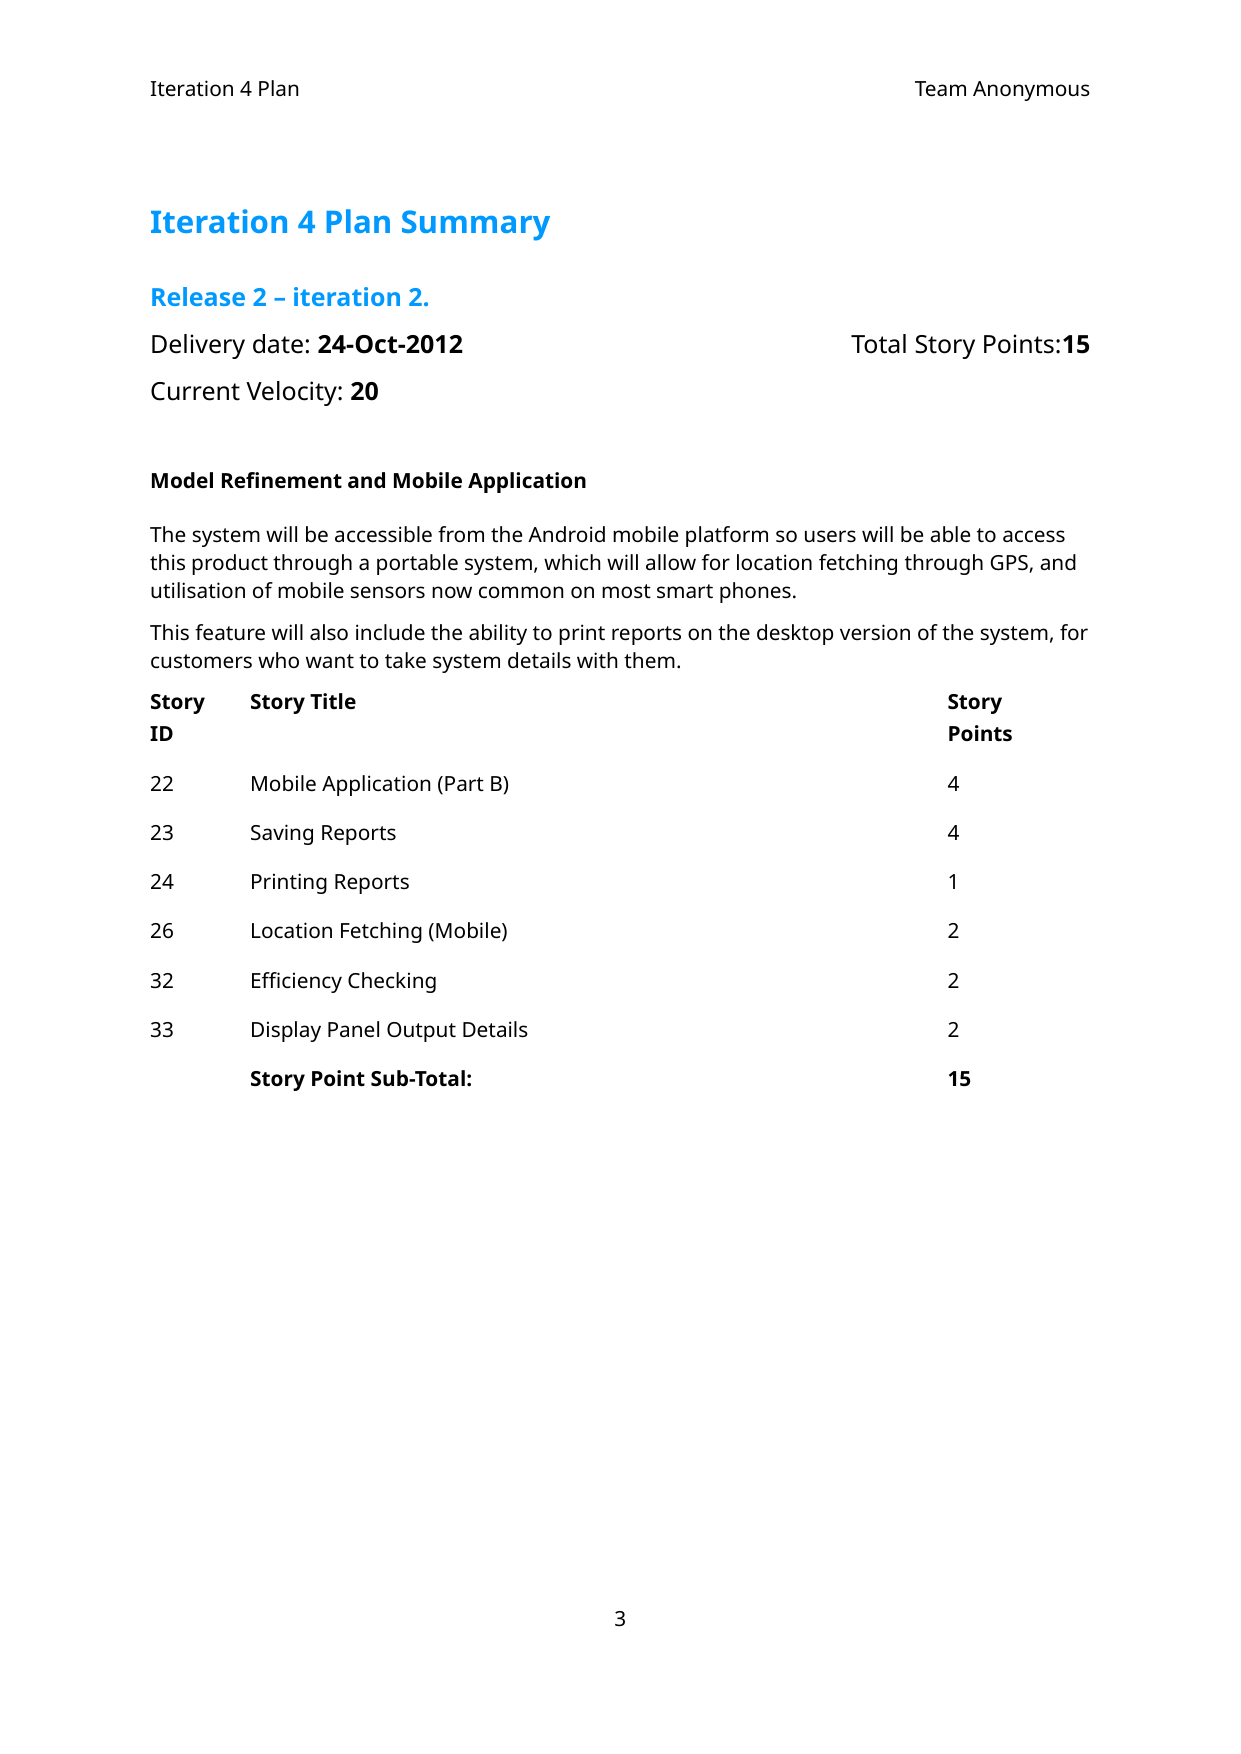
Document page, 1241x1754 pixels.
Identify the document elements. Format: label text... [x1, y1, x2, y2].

table_cell 23 [139, 818, 239, 867]
table_cell 26 [139, 917, 239, 966]
table_cell 15 [936, 1065, 1084, 1114]
table_cell [139, 1065, 239, 1114]
table_cell Display Panel Output Details [239, 1015, 936, 1064]
table_header Story Title [239, 687, 936, 769]
subtitle Iteration 4 Plan Summary [150, 200, 1090, 243]
table_cell Location Fetching (Mobile) [239, 917, 936, 966]
table_header Story ID [139, 687, 239, 769]
table_cell Saving Reports [239, 818, 936, 867]
text Model Refinement and Mobile Application [150, 466, 1090, 495]
subtitle Release 2 – iteration 2. [150, 280, 1090, 314]
table_cell Printing Reports [239, 868, 936, 917]
table_header Story Points [936, 687, 1084, 769]
table_cell 32 [139, 966, 239, 1015]
table_cell 22 [139, 769, 239, 818]
table_cell Mobile Application (Part B) [239, 769, 936, 818]
table_cell 24 [139, 868, 239, 917]
table_cell 4 [936, 769, 1084, 818]
table_cell 2 [936, 917, 1084, 966]
text Delivery date: 24-Oct-2012 Total Story Points:15 [150, 327, 1090, 361]
table_cell 33 [139, 1015, 239, 1064]
text Current Velocity: 20 [150, 373, 1090, 407]
text The system will be accessible from the Android mobile platform so users will be able to access this product through a portable system, which will allow for location fetching through GPS, and utilisation of mobile sensors now common on most smart phones. [150, 520, 1090, 605]
table_cell 4 [936, 818, 1084, 867]
table_cell Story Point Sub-Total: [239, 1065, 936, 1114]
table_cell 2 [936, 1015, 1084, 1064]
table_cell 1 [936, 868, 1084, 917]
table_cell 2 [936, 966, 1084, 1015]
text This feature will also include the ability to print reports on the desktop version of the system, for customers who want to take system details with them. [150, 618, 1090, 674]
table_cell Efficiency Checking [239, 966, 936, 1015]
